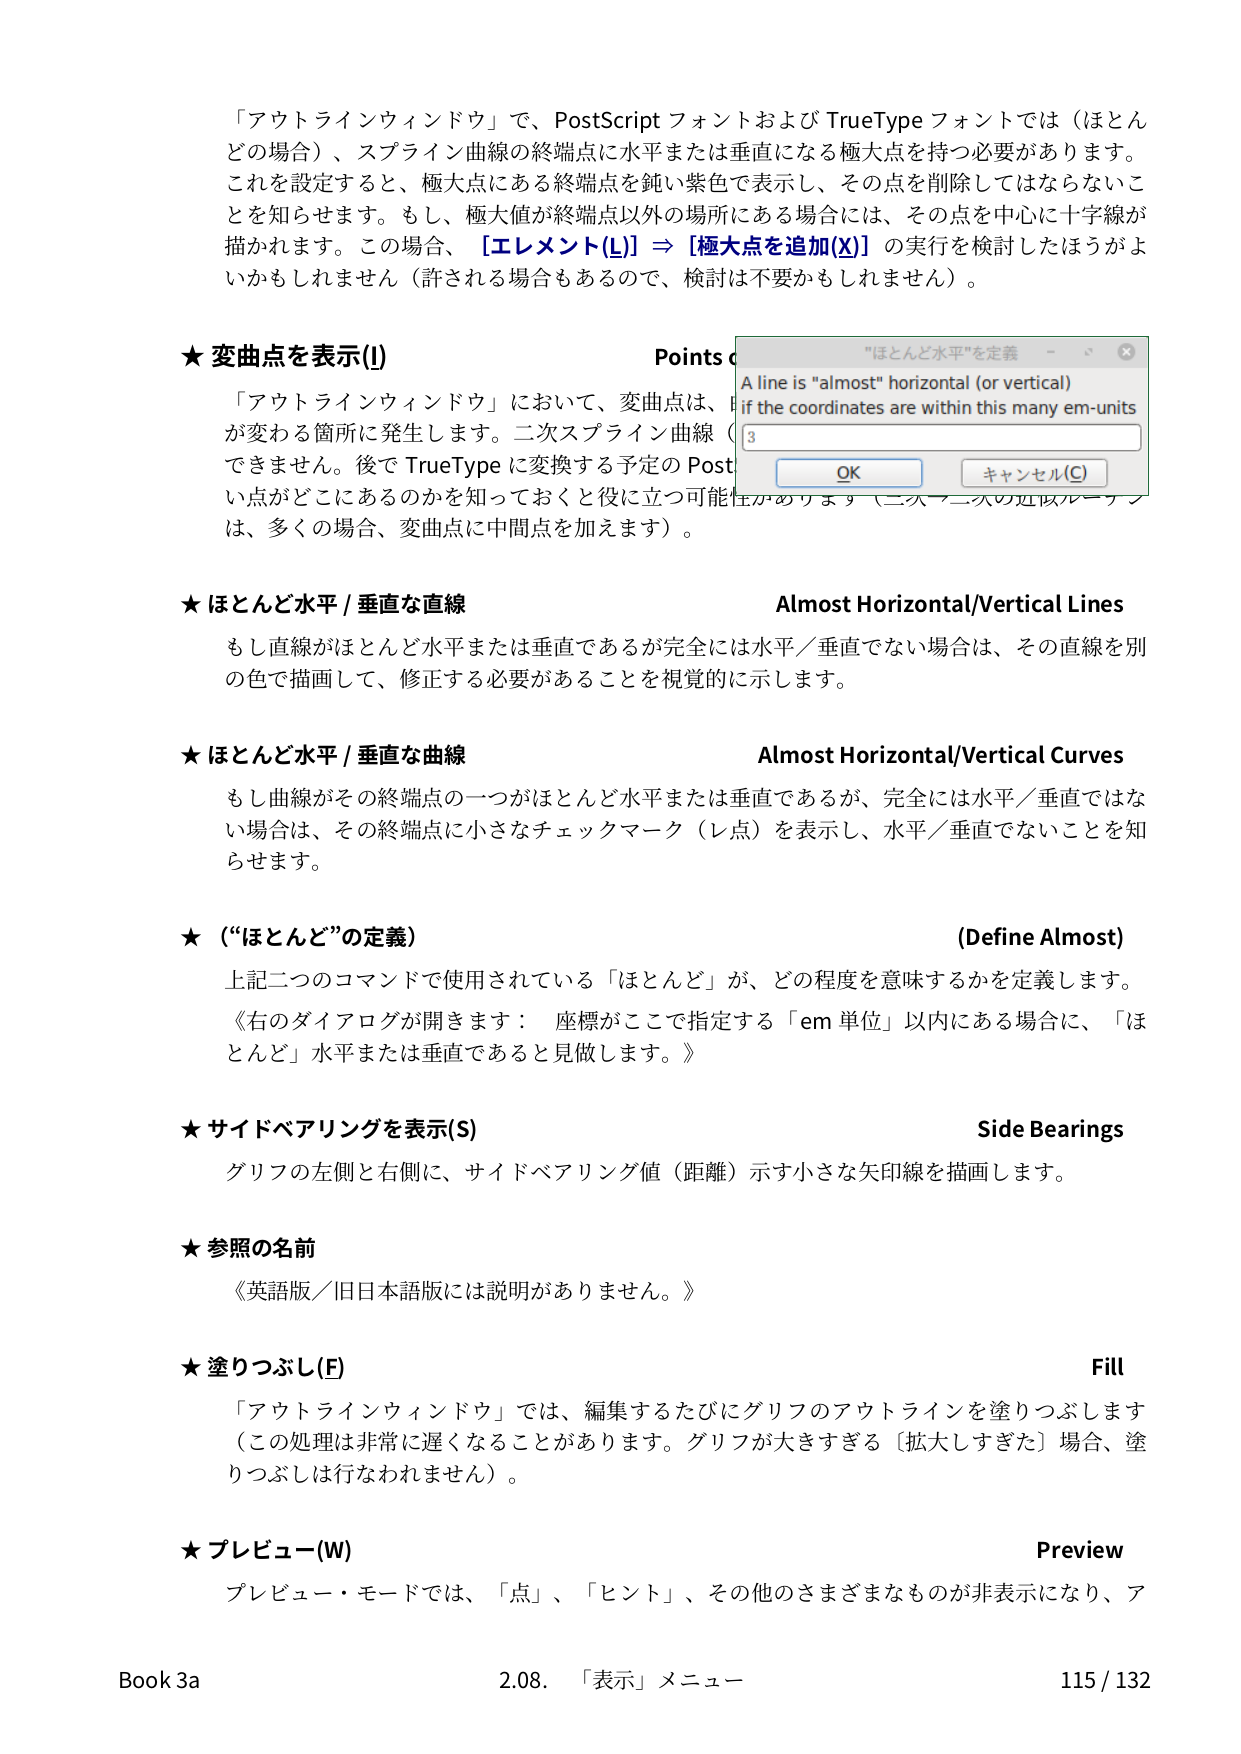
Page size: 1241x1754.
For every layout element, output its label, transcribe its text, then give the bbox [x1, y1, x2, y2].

table_cell ★ ほとんど水平 / 垂直な曲線 Almost Horizontal/Vertical Curves もし曲線がその終端点の一つがほとんど水平または垂直であるが、完全には水平／垂直ではない場合は、その終端点に小さなチェックマーク（レ点）を表示し、水平／垂直でないことを知らせます。 [177, 717, 1152, 899]
picture [736, 337, 1148, 495]
table_cell ★ プレビュー(W) Preview プレビュー・モードでは、「点」、「ヒント」、その他のさまざまなものが非表示になり、ア [177, 1512, 1152, 1622]
table_cell ★ ほとんど水平 / 垂直な直線 Almost Horizontal/Vertical Lines もし直線がほとんど水平または垂直であるが完全には水平／垂直でない場合は、その直線を別の色で描画して、修正する必要があることを視覚的に示します。 [177, 566, 1152, 717]
table_header 「アウトラインウィンドウ」で、PostScript フォントおよび TrueType フォントでは（ほとんどの場合）、スプライン曲線の終端点に水平または垂直になる極大点を持つ必要があります。これを設定すると、極大点にある終端点を鈍い紫色で表示し、その点を削除してはならないことを知らせます。もし、極大値が終端点以外の場所にある場合には、その点を中心に十字線が描かれます。この場合、［エレメント(L)］⇒［極大点を追加(X)］の実行を検討したほうがよいかもしれません（許される場合もあるので、検討は不要かもしれません）。 [177, 89, 1152, 316]
table_cell ★ 塗りつぶし(F) Fill 「アウトラインウィンドウ」では、編集するたびにグリフのアウトラインを塗りつぶします（この処理は非常に遅くなることがあります。グリフが大きすぎる〔拡大しすぎた〕場合、塗りつぶしは行なわれません）。 [177, 1330, 1152, 1512]
table_cell ★ 参照の名前 《英語版／旧日本語版には説明がありません。》 [177, 1210, 1152, 1329]
table_cell ★ 変曲点を表示(I) Points of Inflection 「アウトラインウィンドウ」において、変曲点は、曲線の傾きの変化率（二次導関数）の符号が変わる箇所に発生します。二次スプライン曲線（TrueType）では変曲点を表現することができません。後で TrueType に変換する予定の PostScript フォントがある場合には、この難しい点がどこにあるのかを知っておくと役に立つ可能性があります（三次→二次の近似ルーチンは、多くの場合、変曲点に中間点を加えます）。 [177, 316, 1152, 566]
table_cell ★ サイドベアリングを表示(S) Side Bearings グリフの左側と右側に、サイドベアリング値（距離）示す小さな矢印線を描画します。 [177, 1091, 1152, 1210]
table_cell ★ （“ほとんど”の定義） (Define Almost) 上記二つのコマンドで使用されている「ほとんど」が、どの程度を意味するかを定義します。 《右のダイアログが開きます： 座標がここで指定する「em 単位」以内にある場合に、「ほとんど」水平または垂直であると見做します。》 [177, 900, 1152, 1091]
